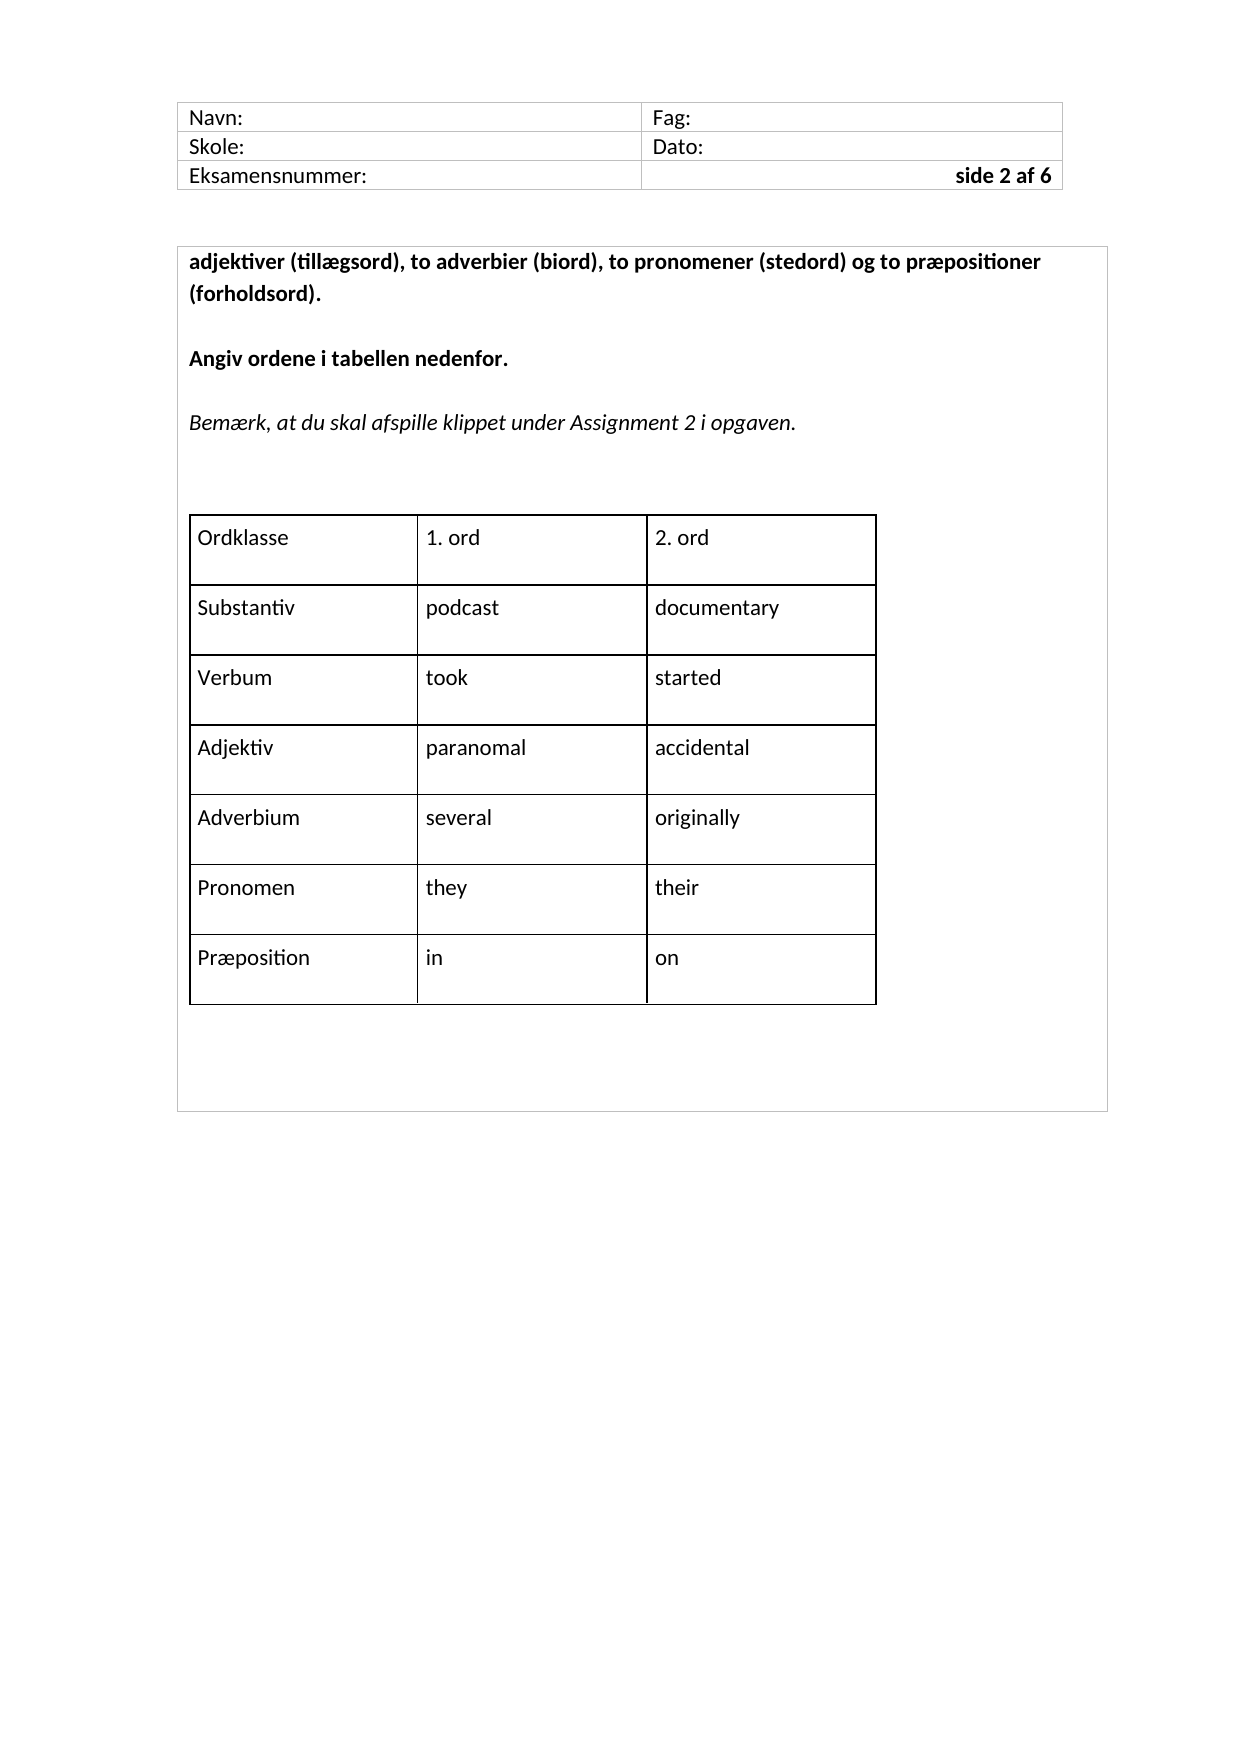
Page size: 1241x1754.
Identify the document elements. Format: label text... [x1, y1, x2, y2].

table_cell on [648, 935, 875, 1003]
table_cell started [648, 656, 875, 724]
table_header 2. ord [648, 516, 875, 584]
table_cell adjektiver (tillægsord), to adverbier (biord), to pronomener (stedord) og to præpositioner (forholdsord). Angiv ordene i tabellen nedenfor. Bemærk, at du skal afspille klippet under Assignment 2 i opgaven. [178, 247, 1107, 1111]
table_cell took [418, 656, 646, 724]
table_cell their [648, 865, 875, 933]
table_cell they [418, 865, 646, 933]
table_cell Pronomen [191, 865, 417, 933]
table_cell several [418, 795, 646, 864]
table_cell Adjektiv [191, 726, 417, 794]
table_cell documentary [648, 586, 875, 654]
table_cell Verbum [191, 656, 417, 724]
table_cell in [418, 935, 646, 1003]
table_cell Præposition [191, 935, 417, 1003]
table_cell accidental [648, 726, 875, 794]
table_cell Adverbium [191, 795, 417, 864]
table_cell paranomal [418, 726, 646, 794]
table_cell podcast [418, 586, 646, 654]
table_cell Substantiv [191, 586, 417, 654]
table_cell originally [648, 795, 875, 864]
table_header Ordklasse [191, 516, 417, 584]
table_header 1. ord [418, 516, 646, 584]
